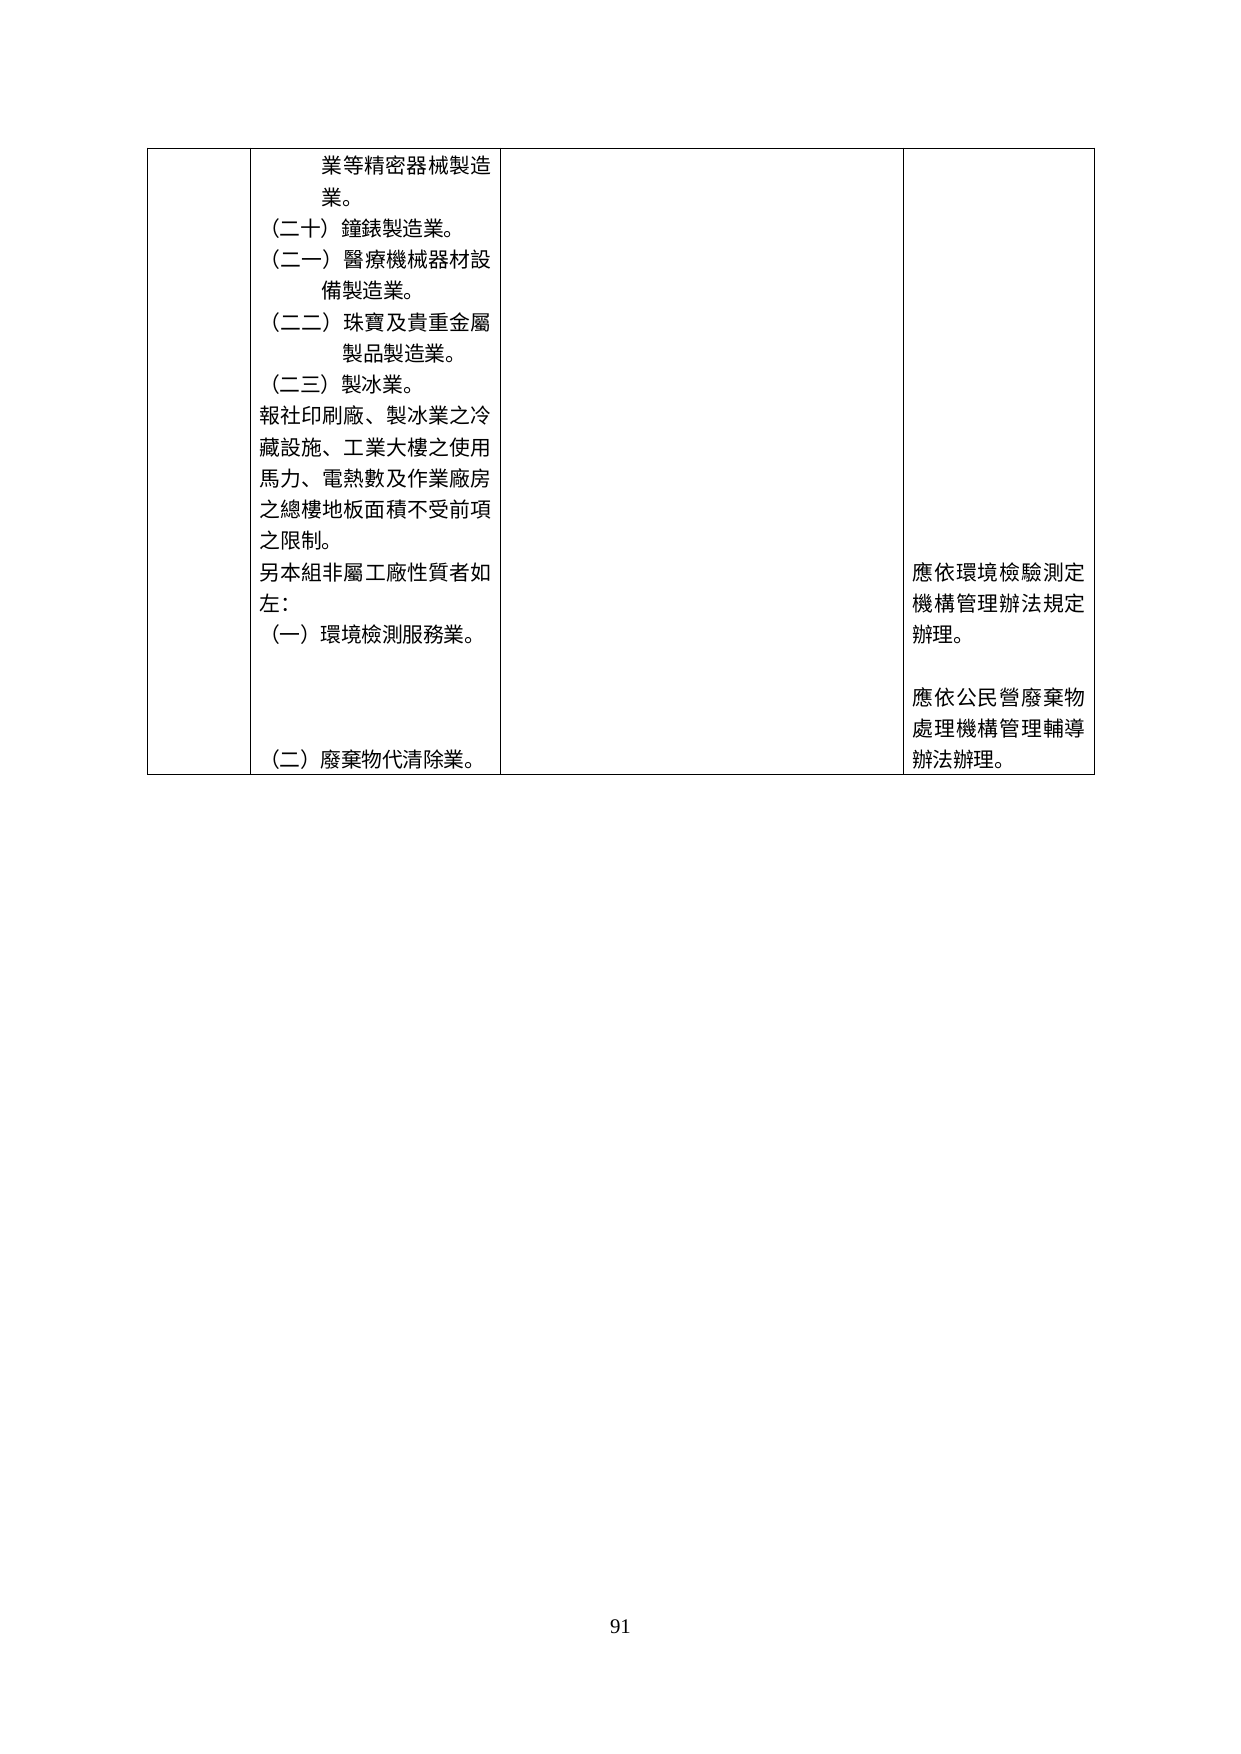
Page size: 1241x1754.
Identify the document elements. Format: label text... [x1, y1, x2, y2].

table_cell 應依環境檢驗測定機構管理辦法規定辦理。 應依公民營廢棄物處理機構管理輔導辦法辦理。 [904, 149, 1094, 774]
table_cell [501, 149, 903, 774]
table_cell [148, 149, 250, 774]
table_cell 業等精密器械製造業。 （二十）鐘錶製造業。 （二一）醫療機械器材設備製造業。 （二二）珠寶及貴重金屬製品製造業。 （二三）製冰業。 報社印刷廠、製冰業之冷藏設施、工業大樓之使用馬力、電熱數及作業廠房之總樓地板面積不受前項之限制。 另本組非屬工廠性質者如左： （一）環境檢測服務業。 （二）廢棄物代清除業。 [251, 149, 500, 774]
